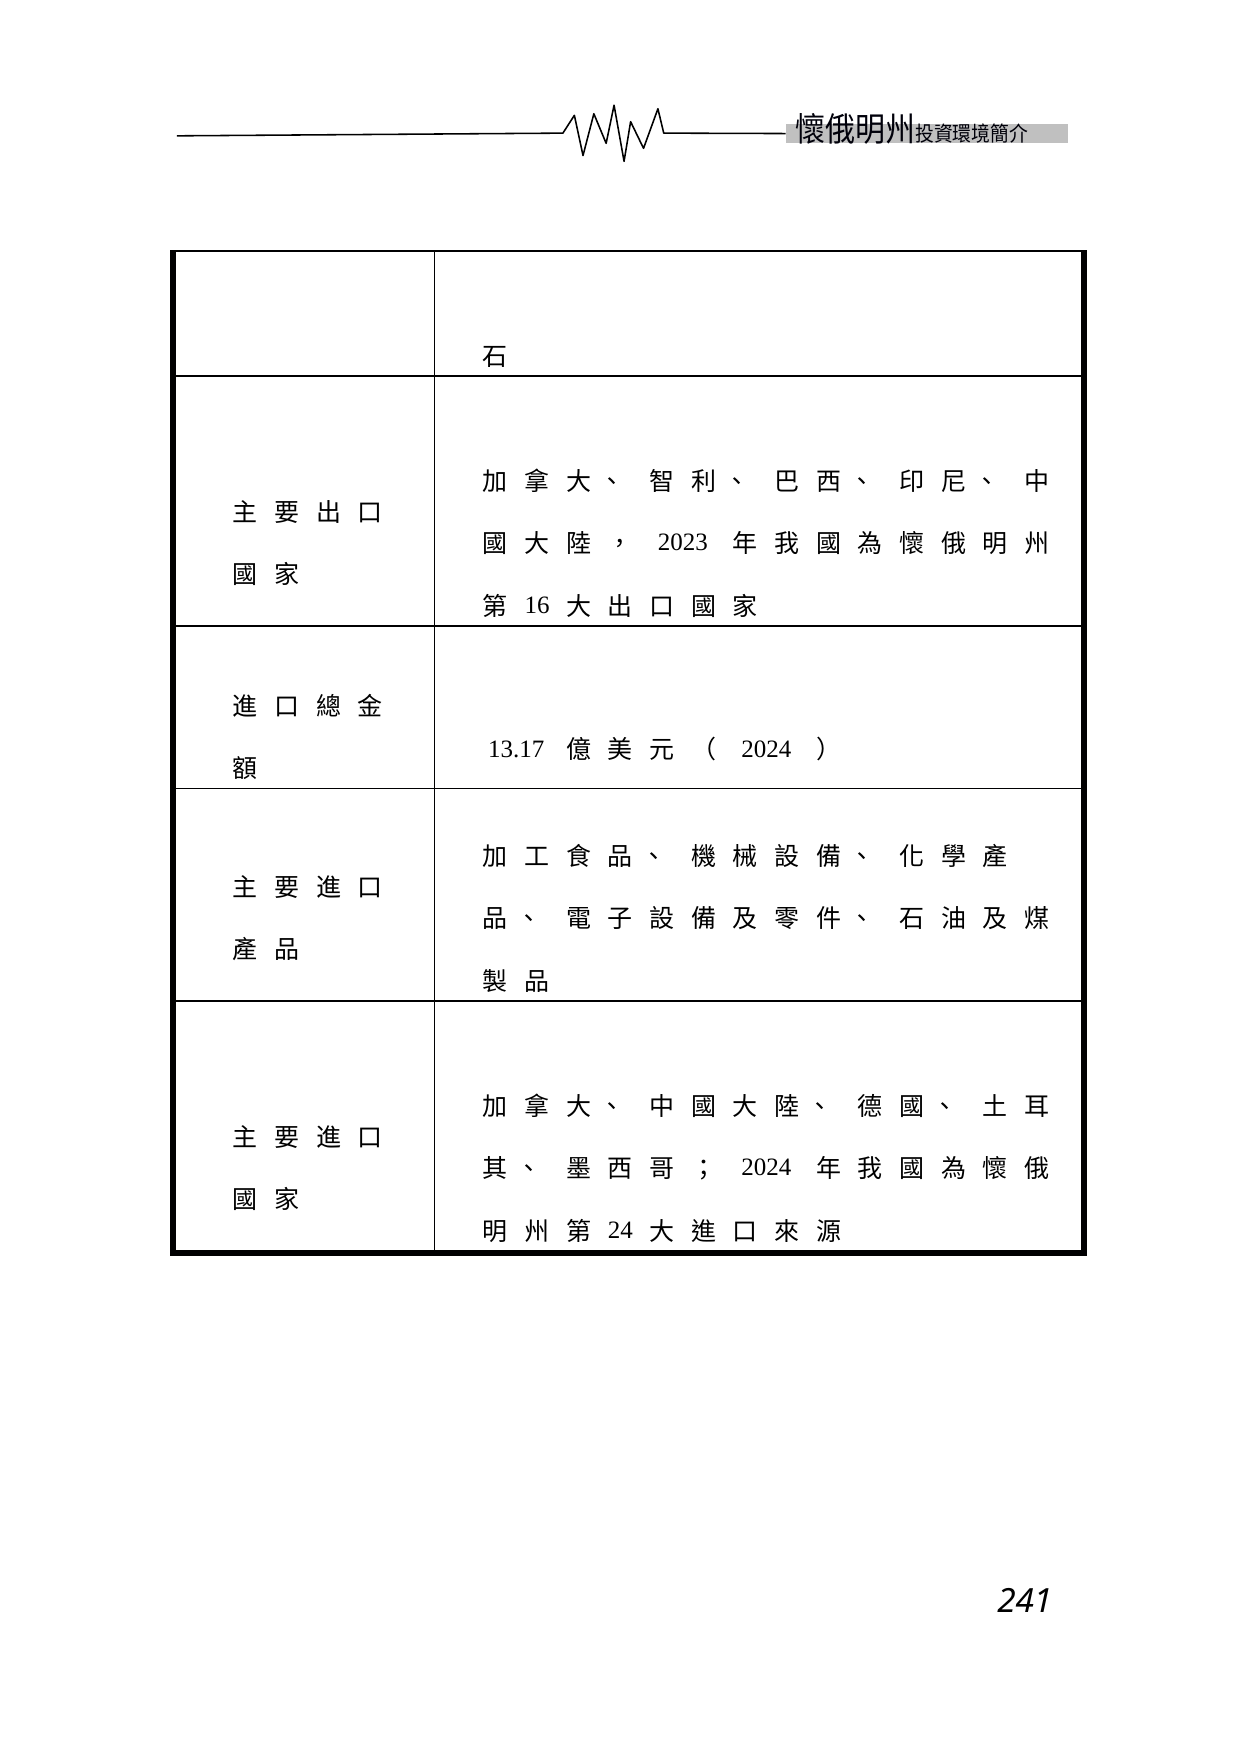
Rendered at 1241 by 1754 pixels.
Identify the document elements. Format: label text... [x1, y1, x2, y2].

table_cell 加工食品、機械設備、化學產品、電子設備及零件、石油及煤製品 [435, 789, 1081, 1000]
table_cell 石 [435, 252, 1081, 375]
table_cell 主要出口國家 [176, 377, 434, 625]
table_cell 主要進口產品 [176, 789, 434, 1000]
table_cell 加拿大、智利、巴西、印尼、中國大陸，2023年我國為懷俄明州第16大出口國家 [435, 377, 1081, 625]
table_cell 進口總金額 [176, 627, 434, 787]
table_cell [176, 252, 434, 375]
table_cell 13.17億美元（2024） [435, 627, 1081, 787]
table_cell 加拿大、中國大陸、德國、土耳其、墨西哥；2024年我國為懷俄明州第24大進口來源 [435, 1002, 1081, 1250]
table_cell 主要進口國家 [176, 1002, 434, 1250]
